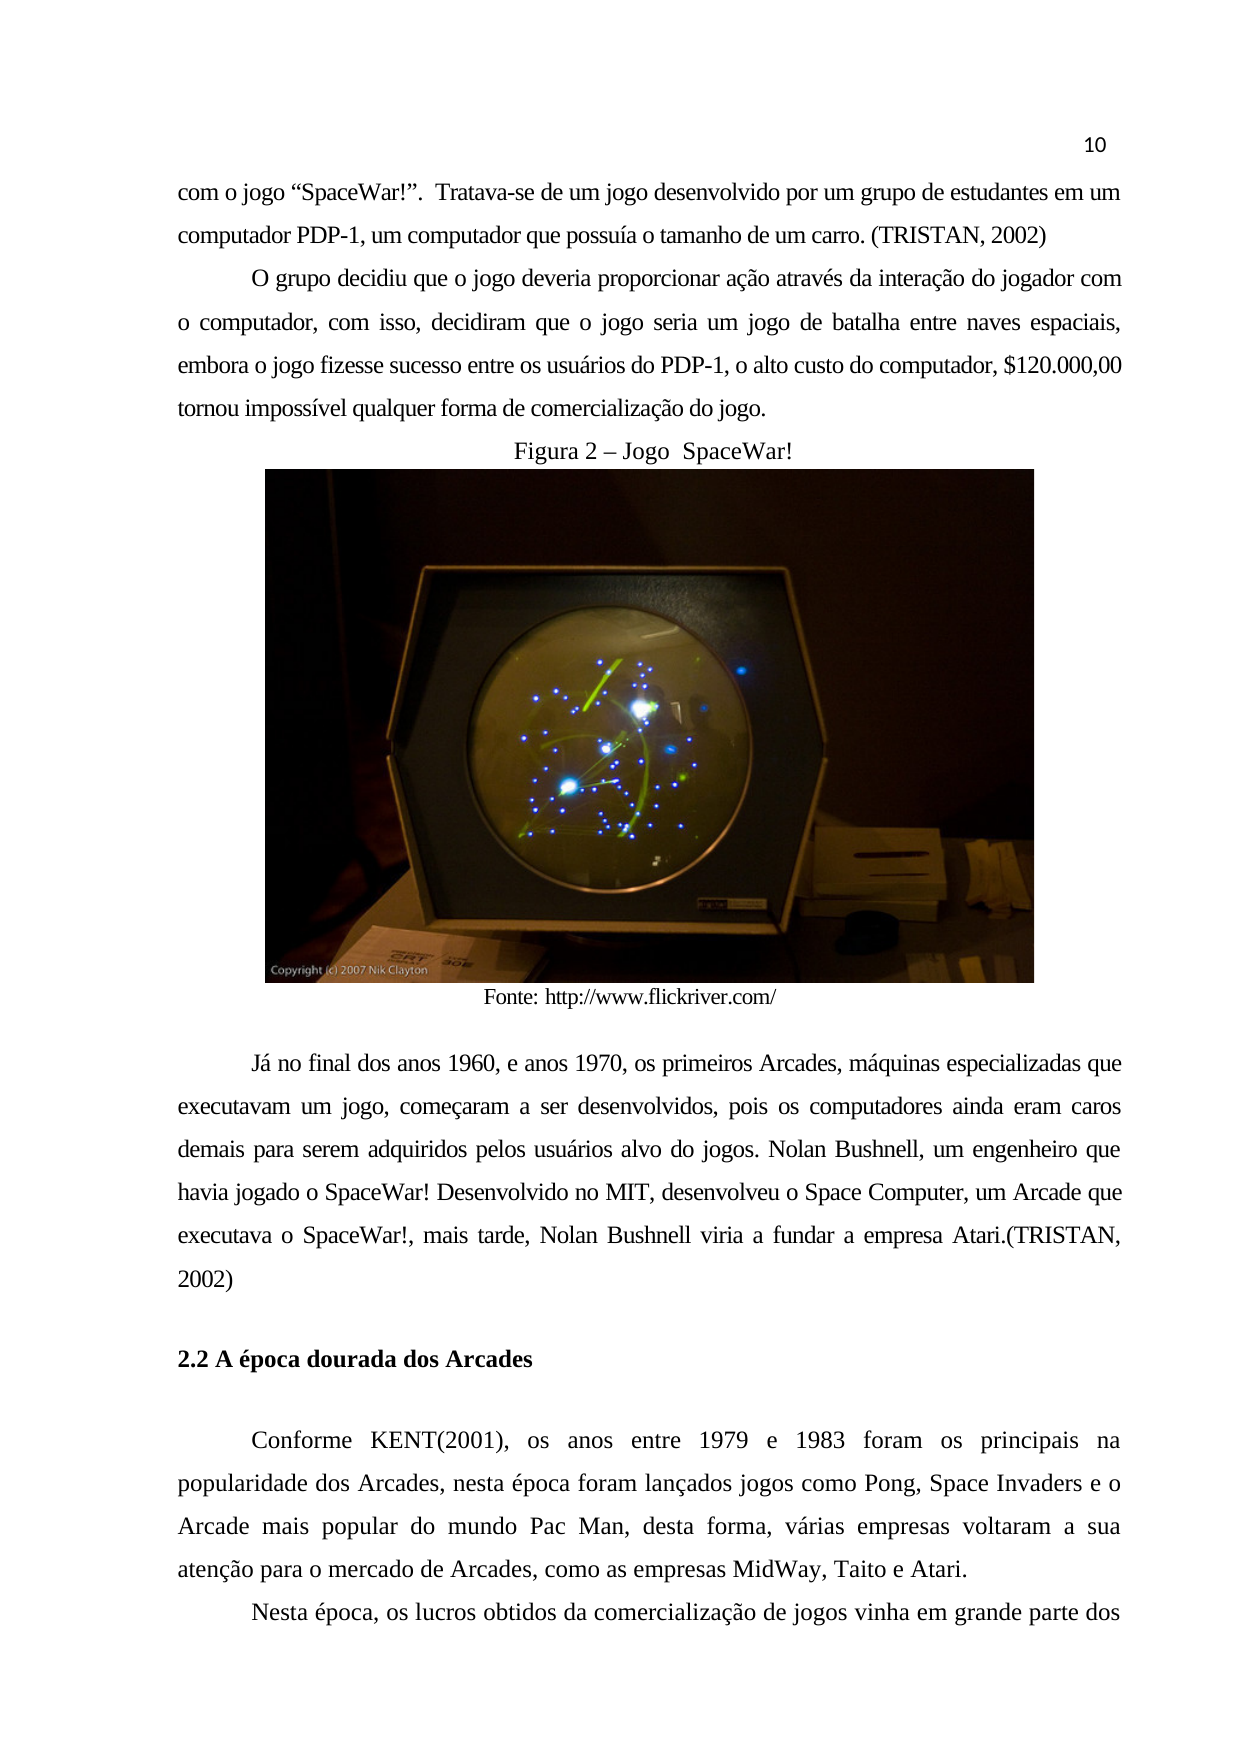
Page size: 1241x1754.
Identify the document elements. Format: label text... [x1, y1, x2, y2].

text Fonte: http://www.flickriver.com/ [254, 983, 1122, 1009]
text Conforme KENT(2001), os anos entre 1979 e 1983 foram os principais na popularidade dos Arcades, nesta época foram lançados jogos como Pong, Space Invaders e o Arcade mais popular do mundo Pac Man, desta forma, várias empresas voltaram a sua atenção para o mercado de Arcades, como as empresas MidWay, Taito e Atari. [177, 1425, 1122, 1583]
picture [265, 469, 1035, 983]
text Já no final dos anos 1960, e anos 1970, os primeiros Arcades, máquinas especializadas que executavam um jogo, começaram a ser desenvolvidos, pois os computadores ainda eram caros demais para serem adquiridos pelos usuários alvo do jogos. Nolan Bushnell, um engenheiro que havia jogado o SpaceWar! Desenvolvido no MIT, desenvolveu o Space Computer, um Arcade que executava o SpaceWar!, mais tarde, Nolan Bushnell viria a fundar a empresa Atari.(TRISTAN, 2002) [177, 1048, 1122, 1292]
text Figura 2 – Jogo SpaceWar! [177, 436, 1122, 465]
text Nesta época, os lucros obtidos da comercialização de jogos vinha em grande parte dos [177, 1597, 1122, 1626]
subtitle 2.2 A época dourada dos Arcades [177, 1344, 1122, 1373]
text O grupo decidiu que o jogo deveria proporcionar ação através da interação do jogador com o computador, com isso, decidiram que o jogo seria um jogo de batalha entre naves espaciais, embora o jogo fizesse sucesso entre os usuários do PDP-1, o alto custo do computador, $120.000,00 tornou impossível qualquer forma de comercialização do jogo. [177, 263, 1122, 422]
text com o jogo “SpaceWar!”. Tratava-se de um jogo desenvolvido por um grupo de estudantes em um computador PDP-1, um computador que possuía o tamanho de um carro. (TRISTAN, 2002) [177, 177, 1122, 249]
